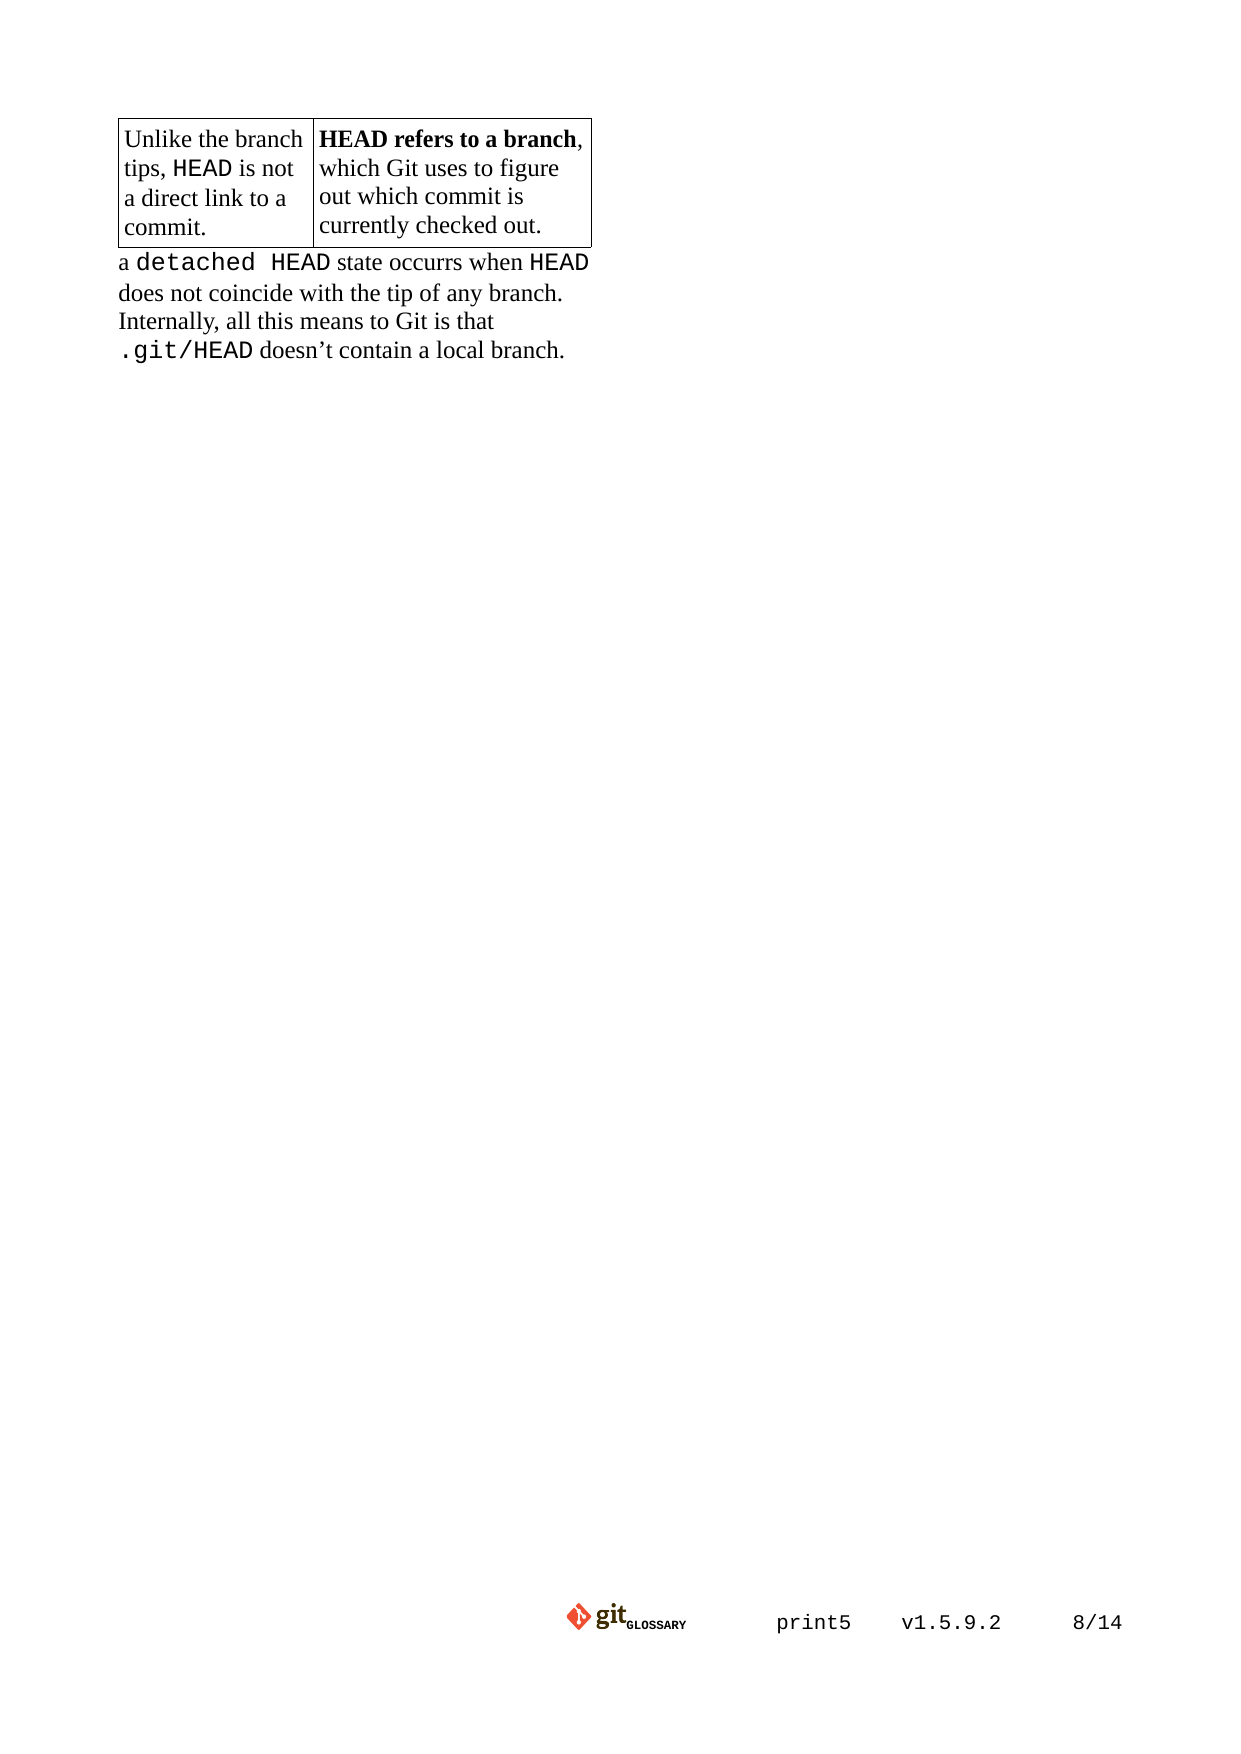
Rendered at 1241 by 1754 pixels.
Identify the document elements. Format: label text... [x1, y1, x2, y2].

table_header HEAD refers to a branch, which Git uses to figure out which commit is currently checked out. [314, 119, 591, 247]
picture [566, 1603, 627, 1630]
text a detached HEAD state occurrs when HEAD does not coincide with the tip of any branch. Internally, all this means to Git is that .git/HEAD doesn’t contain a local branch. [118, 248, 591, 366]
table_header Unlike the branch tips, HEAD is not a direct link to a commit. [119, 119, 313, 247]
